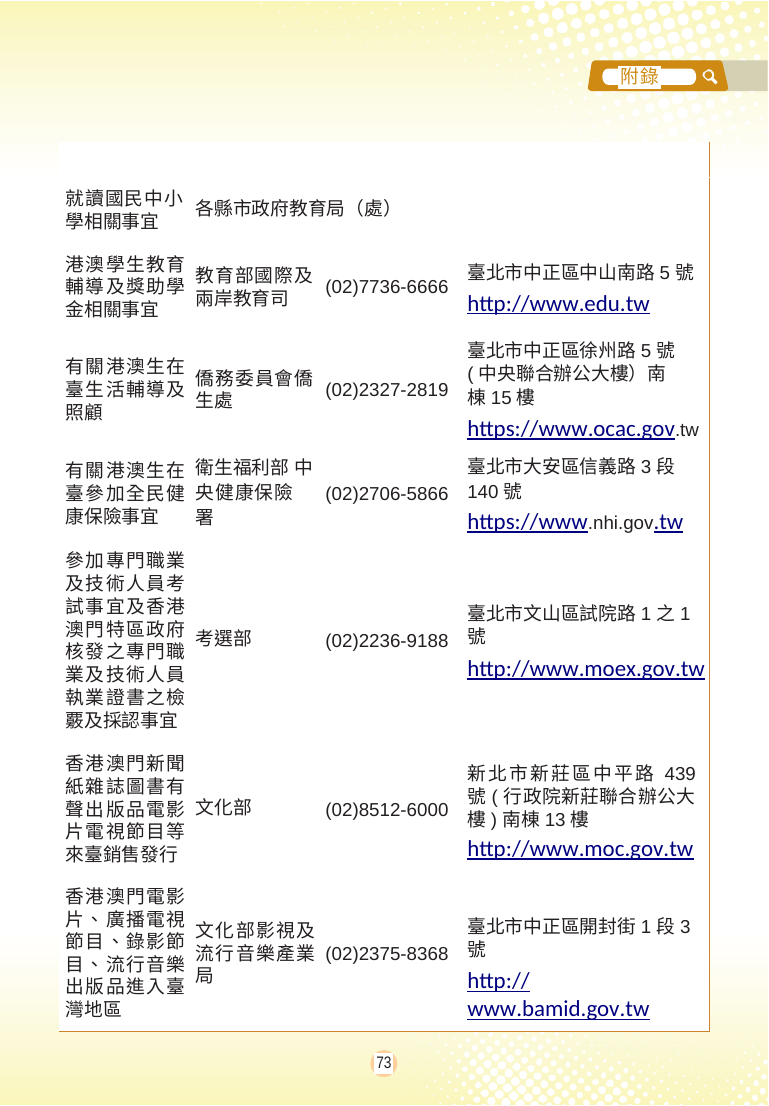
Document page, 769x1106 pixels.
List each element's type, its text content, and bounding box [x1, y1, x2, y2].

text 臺北市中正區中山南路 5 號 [467, 259, 709, 284]
text 教育部國際及 兩岸教育司 [195, 264, 316, 310]
text 號 [467, 938, 709, 961]
text (02)7736-6666 [325, 276, 461, 298]
text 僑務委員會僑 生處 [195, 367, 316, 412]
text https://www.nhi.gov.tw [467, 507, 709, 535]
text https://www.ocac.gov.tw [467, 414, 709, 442]
text 主管機關 [217, 144, 316, 170]
text 洽詢電話 [353, 144, 461, 170]
text (02)8512-6000 [325, 798, 461, 820]
text 文化部 [195, 794, 316, 819]
text 有關港澳生在 臺參加全民健 康保險事宜 [65, 459, 185, 528]
text http://www.bamid.gov.tw [467, 967, 709, 1023]
text 新北市新莊區中平路 439 號 ( 行政院新莊聯合辦公大樓 ) 南棟 13 樓 [467, 762, 696, 831]
text (02)2327-2819 [325, 379, 461, 400]
text 附錄 [621, 66, 661, 87]
text (02)2375-8368 [325, 943, 461, 964]
text 號 [467, 626, 709, 648]
text 臺北市文山區試院路 1 之 1 [467, 601, 709, 626]
text 臺北市中正區開封街 1 段 3 [467, 914, 709, 938]
text 網址 / 地址 [540, 144, 709, 170]
text 文化部影視及 流行音樂產業 局 [195, 920, 315, 987]
text 臺北市中正區徐州路 5 號 ( 中央聯合辦公大樓）南棟 15 樓 [467, 338, 684, 409]
text 參加專門職業 及技術人員考 試事宜及香港 澳門特區政府 核發之專門職 業及技術人員 執業證書之檢 覈及採認事宜 [65, 549, 185, 732]
text 考選部 [195, 626, 316, 651]
text 就讀國民中小 學相關事宜 [65, 187, 186, 233]
text 臺北市大安區信義路 3 段 [467, 454, 709, 479]
text 衛生福利部 中央健康保險 署 [195, 454, 316, 530]
text 港澳學生教育 輔導及獎助學 金相關事宜 [65, 253, 185, 321]
text 73 [376, 1053, 393, 1072]
text (02)2706-5866 [325, 483, 461, 504]
text (02)2236-9188 [325, 630, 461, 652]
text 香港澳門電影 片、廣播電視 節目、錄影節 目、流行音樂 出版品進入臺 灣地區 [65, 886, 185, 1021]
text http://www.edu.tw [467, 289, 709, 317]
text http://www.moc.gov.tw [467, 834, 709, 862]
text 香港澳門新聞 紙雜誌圖書有 聲出版品電影 片電視節目等 來臺銷售發行 [65, 752, 185, 866]
text http://www.moex.gov.tw [467, 654, 709, 682]
text 140 號 [467, 479, 709, 503]
text 有關港澳生在 臺生活輔導及 照顧 [65, 355, 185, 424]
text 各項業務事項 [68, 144, 186, 170]
text 各縣市政府教育局（處） [195, 195, 709, 221]
